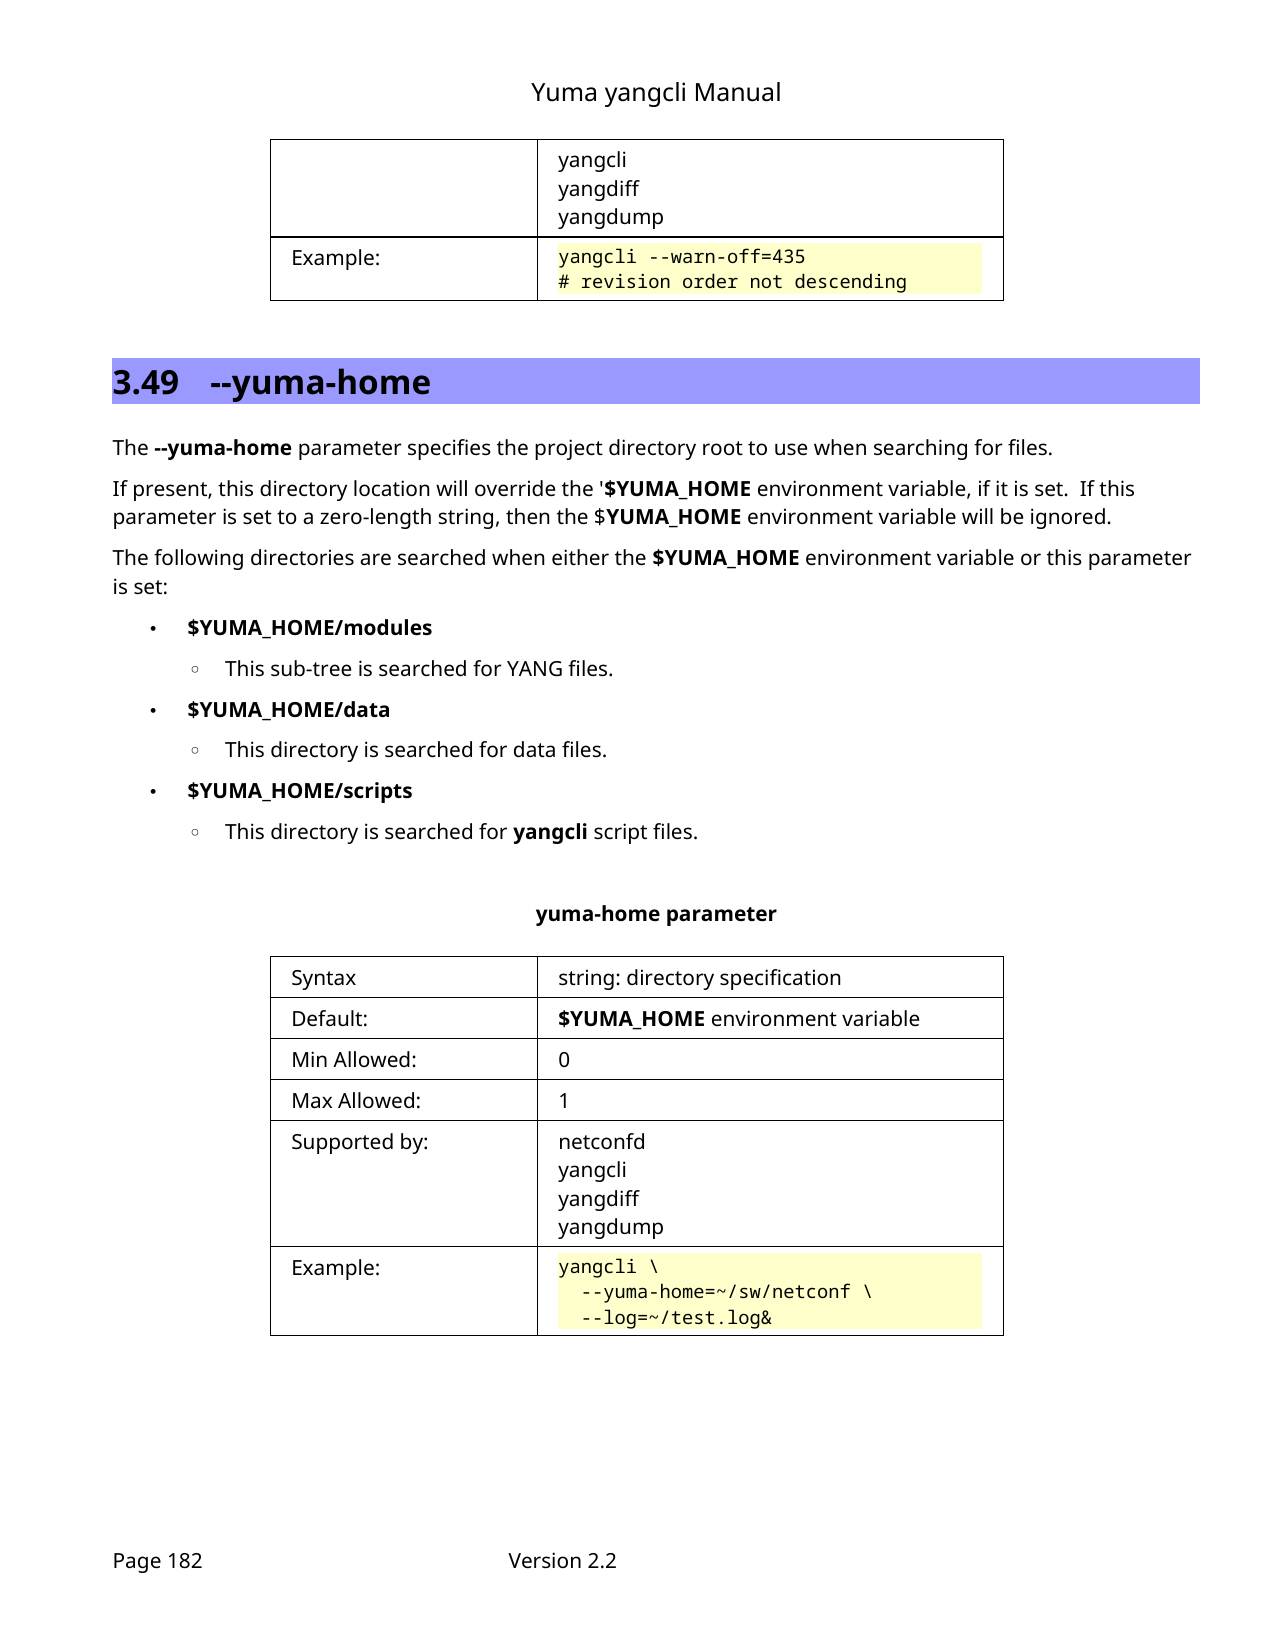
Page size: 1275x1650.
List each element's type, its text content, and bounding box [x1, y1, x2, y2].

text The following directories are searched when either the $YUMA_HOME environment variable or this parameter is set: [112, 543, 1200, 600]
list This sub-tree is searched for YANG files. [187, 654, 1200, 682]
list This directory is searched for data files. [187, 736, 1200, 764]
table_cell 1 [538, 1080, 1003, 1120]
list $YUMA_HOME/data [150, 695, 1200, 723]
subtitle yuma-home parameter [127, 899, 1185, 928]
table_cell netconfd yangcli yangdiff yangdump [538, 1121, 1003, 1246]
table_cell yangcli \ --yuma-home=~/sw/netconf \ --log=~/test.log& [538, 1247, 1003, 1335]
table_cell 0 [538, 1039, 1003, 1079]
table_cell Example: [271, 1247, 537, 1335]
text If present, this directory location will override the '$YUMA_HOME environment variable, if it is set. If this parameter is set to a zero-length string, then the $YUMA_HOME environment variable will be ignored. [112, 474, 1200, 531]
list $YUMA_HOME/scripts [150, 777, 1200, 805]
table_cell Supported by: [271, 1121, 537, 1246]
table_cell yangcli --warn-off=435 # revision order not descending [538, 238, 1003, 300]
table_cell Min Allowed: [271, 1039, 537, 1079]
table_cell yangcli yangdiff yangdump [538, 140, 1003, 236]
table_cell Example: [271, 238, 537, 300]
text The --yuma-home parameter specifies the project directory root to use when searching for files. [112, 433, 1200, 462]
table_header string: directory specification [538, 957, 1003, 997]
table_cell [271, 140, 537, 236]
list This directory is searched for yangcli script files. [187, 817, 1200, 846]
table_cell $YUMA_HOME environment variable [538, 998, 1003, 1038]
table_cell Default: [271, 998, 537, 1038]
table_header Syntax [271, 957, 537, 997]
table_cell Max Allowed: [271, 1080, 537, 1120]
list $YUMA_HOME/modules [150, 613, 1200, 641]
subtitle --yuma-home [112, 358, 1200, 404]
